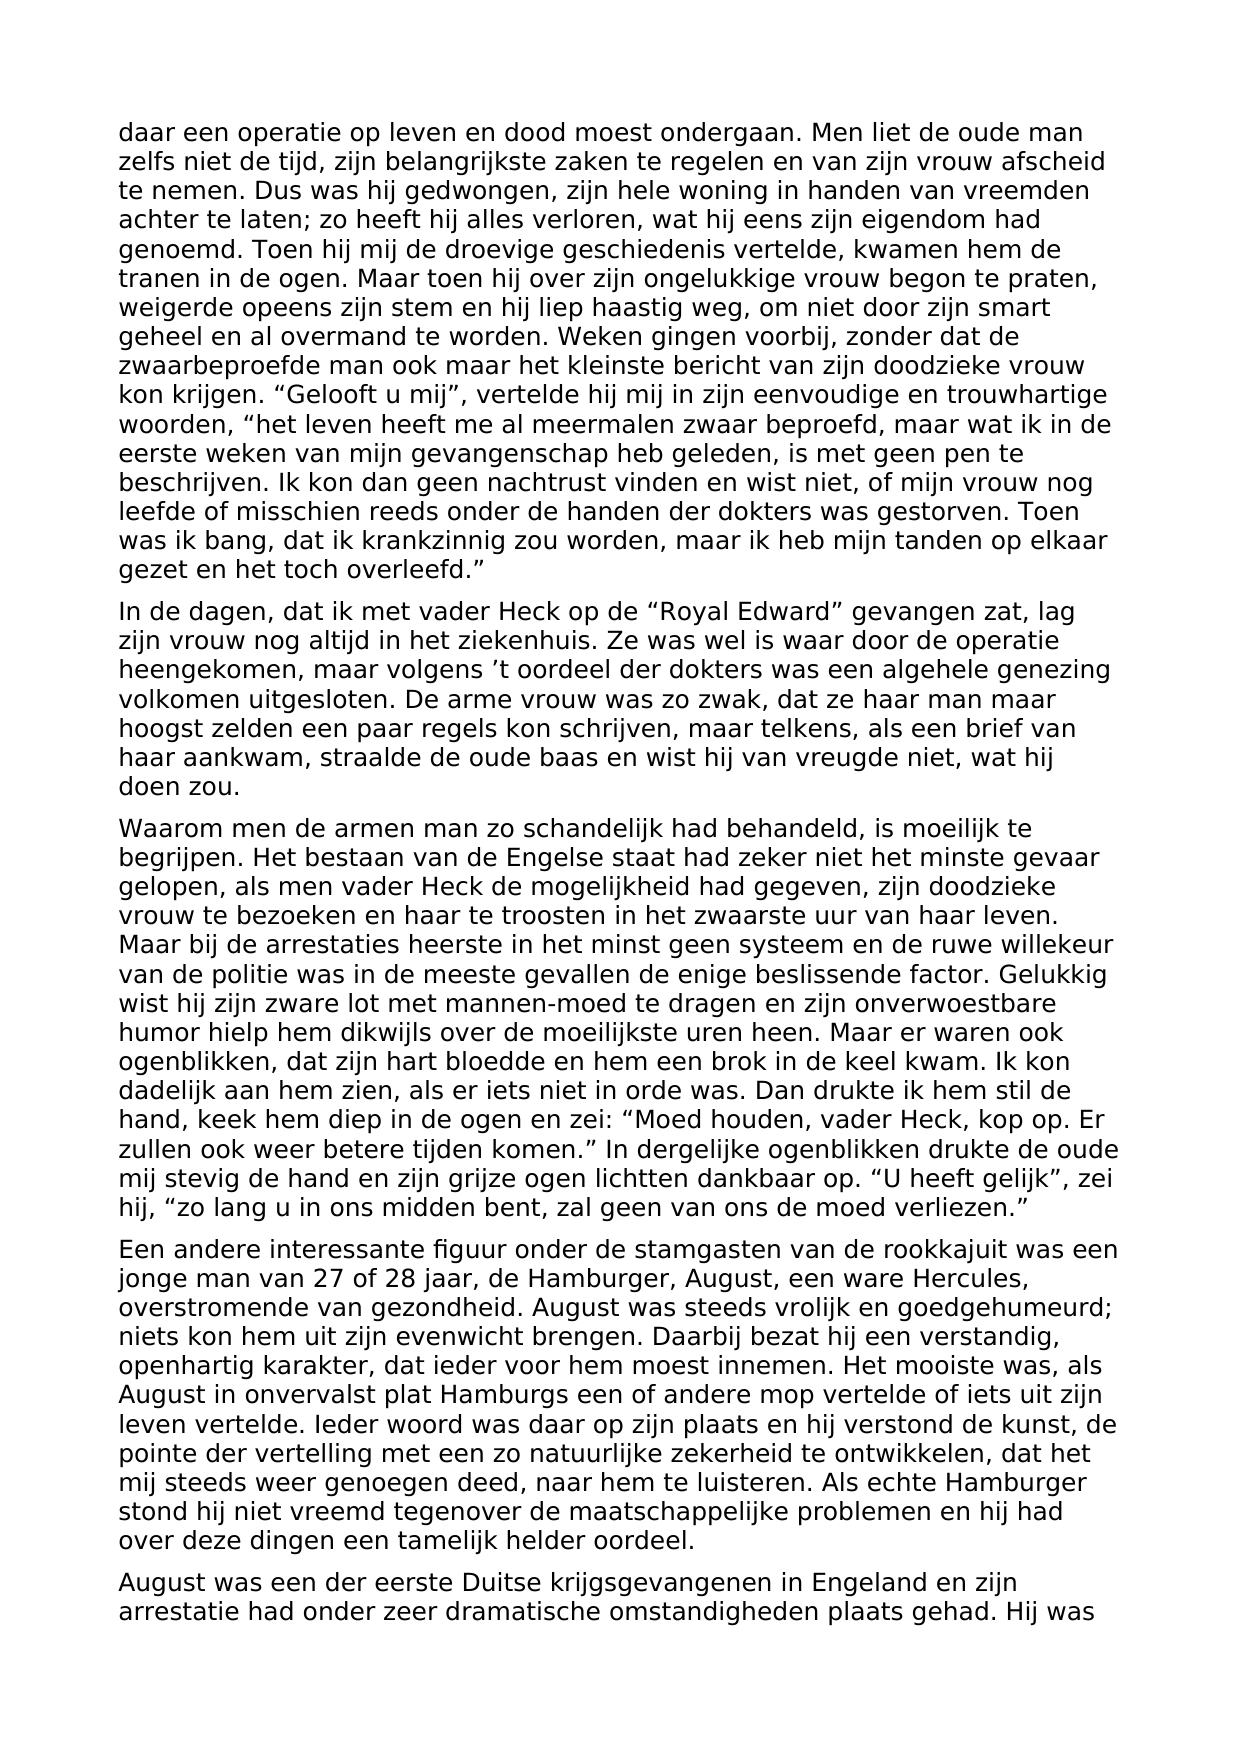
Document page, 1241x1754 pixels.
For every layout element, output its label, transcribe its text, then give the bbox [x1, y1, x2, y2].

text Waarom men de armen man zo schandelijk had behandeld, is moeilijk te begrijpen. Het bestaan van de Engelse staat had zeker niet het minste gevaar gelopen, als men vader Heck de mogelijkheid had gegeven, zijn doodzieke vrouw te bezoeken en haar te troosten in het zwaarste uur van haar leven. Maar bij de arrestaties heerste in het minst geen systeem en de ruwe willekeur van de politie was in de meeste gevallen de enige beslissende factor. Gelukkig wist hij zijn zware lot met mannen-moed te dragen en zijn onverwoestbare humor hielp hem dikwijls over de moeilijkste uren heen. Maar er waren ook ogenblikken, dat zijn hart bloedde en hem een brok in de keel kwam. Ik kon dadelijk aan hem zien, als er iets niet in orde was. Dan drukte ik hem stil de hand, keek hem diep in de ogen en zei: “Moed houden, vader Heck, kop op. Er zullen ook weer betere tijden komen.” In dergelijke ogenblikken drukte de oude mij stevig de hand en zijn grijze ogen lichtten dankbaar op. “U heeft gelijk”, zei hij, “zo lang u in ons midden bent, zal geen van ons de moed verliezen.” [118, 814, 1122, 1222]
text August was een der eerste Duitse krijgsgevangenen in Engeland en zijn arrestatie had onder zeer dramatische omstandigheden plaats gehad. Hij was [118, 1568, 1122, 1626]
text Een andere interessante figuur onder de stamgasten van de rookkajuit was een jonge man van 27 of 28 jaar, de Hamburger, August, een ware Hercules, overstromende van gezondheid. August was steeds vrolijk en goedgehumeurd; niets kon hem uit zijn evenwicht brengen. Daarbij bezat hij een verstandig, openhartig karakter, dat ieder voor hem moest innemen. Het mooiste was, als August in onvervalst plat Hamburgs een of andere mop vertelde of iets uit zijn leven vertelde. Ieder woord was daar op zijn plaats en hij verstond de kunst, de pointe der vertelling met een zo natuurlijke zekerheid te ontwikkelen, dat het mij steeds weer genoegen deed, naar hem te luisteren. Als echte Hamburger stond hij niet vreemd tegenover de maatschappelijke problemen en hij had over deze dingen een tamelijk helder oordeel. [118, 1235, 1122, 1556]
text daar een operatie op leven en dood moest ondergaan. Men liet de oude man zelfs niet de tijd, zijn belangrijkste zaken te regelen en van zijn vrouw afscheid te nemen. Dus was hij gedwongen, zijn hele woning in handen van vreemden achter te laten; zo heeft hij alles verloren, wat hij eens zijn eigendom had genoemd. Toen hij mij de droevige geschiedenis vertelde, kwamen hem de tranen in de ogen. Maar toen hij over zijn ongelukkige vrouw begon te praten, weigerde opeens zijn stem en hij liep haastig weg, om niet door zijn smart geheel en al overmand te worden. Weken gingen voorbij, zonder dat de zwaarbeproefde man ook maar het kleinste bericht van zijn doodzieke vrouw kon krijgen. “Gelooft u mij”, vertelde hij mij in zijn eenvoudige en trouwhartige woorden, “het leven heeft me al meermalen zwaar beproefd, maar wat ik in de eerste weken van mijn gevangenschap heb geleden, is met geen pen te beschrijven. Ik kon dan geen nachtrust vinden en wist niet, of mijn vrouw nog leefde of misschien reeds onder de handen der dokters was gestorven. Toen was ik bang, dat ik krankzinnig zou worden, maar ik heb mijn tanden op elkaar gezet en het toch overleefd.” [118, 118, 1122, 585]
text In de dagen, dat ik met vader Heck op de “Royal Edward” gevangen zat, lag zijn vrouw nog altijd in het ziekenhuis. Ze was wel is waar door de operatie heengekomen, maar volgens ’t oordeel der dokters was een algehele genezing volkomen uitgesloten. De arme vrouw was zo zwak, dat ze haar man maar hoogst zelden een paar regels kon schrijven, maar telkens, als een brief van haar aankwam, straalde de oude baas en wist hij van vreugde niet, wat hij doen zou. [118, 597, 1122, 801]
